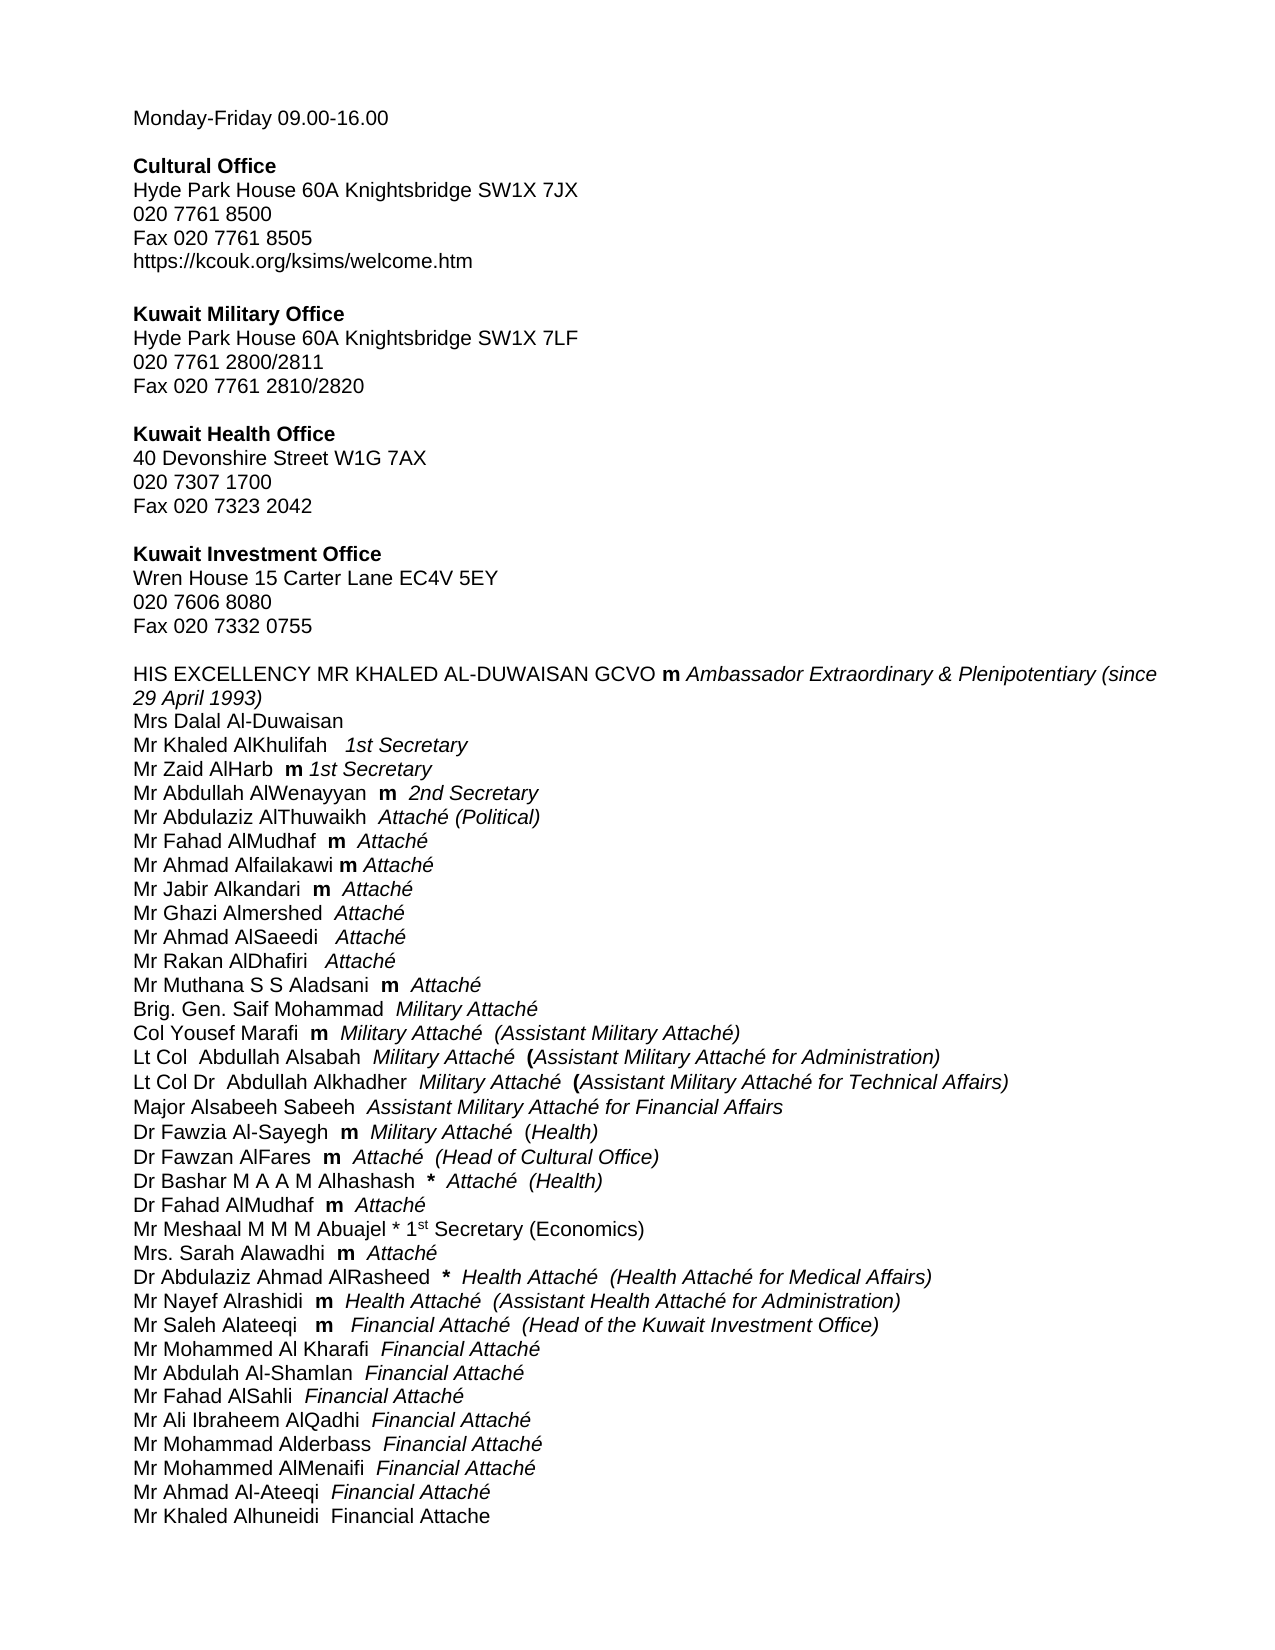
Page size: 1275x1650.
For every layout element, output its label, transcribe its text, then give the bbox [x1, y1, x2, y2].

text Wren House 15 Carter Lane EC4V 5EY [133, 566, 1181, 589]
text https://kcouk.org/ksims/welcome.htm [133, 249, 1181, 273]
text Major Alsabeeh Sabeeh Assistant Military Attaché for Financial Affairs [133, 1095, 1181, 1120]
text Mr Zaid AlHarb m 1st Secretary [133, 757, 1181, 781]
text Mr Mohammad Alderbass Financial Attaché [133, 1432, 1181, 1456]
text Mr Jabir Alkandari m Attaché [133, 877, 1181, 901]
text Kuwait Investment Office [133, 542, 1181, 566]
text Mr Ali Ibraheem AlQadhi Financial Attaché [133, 1408, 1181, 1432]
text Mr Rakan AlDhafiri Attaché [133, 949, 1181, 973]
text 020 7761 8500 [133, 201, 1181, 225]
text Dr Fahad AlMudhaf m Attaché [133, 1193, 1181, 1217]
text Dr Abdulaziz Ahmad AlRasheed * Health Attaché (Health Attaché for Medical Affairs) [133, 1264, 1181, 1288]
text Monday-Friday 09.00-16.00 [133, 106, 1181, 129]
text Mr Khaled Alhuneidi Financial Attache [133, 1504, 1181, 1528]
text Mr Ahmad Alfailakawi m Attaché [133, 853, 1181, 877]
text Fax 020 7761 2810/2820 [133, 374, 1181, 398]
text Fax 020 7332 0755 [133, 613, 1181, 637]
text Dr Bashar M A A M Alhashash * Attaché (Health) [133, 1169, 1181, 1193]
text Brig. Gen. Saif Mohammad Military Attaché [133, 997, 1181, 1021]
text Mr Muthana S S Aladsani m Attaché [133, 973, 1181, 997]
text Mr Saleh Alateeqi m Financial Attaché (Head of the Kuwait Investment Office) [133, 1312, 1181, 1336]
text 020 7307 1700 [133, 470, 1181, 494]
text 020 7761 2800/2811 [133, 350, 1181, 374]
text HIS EXCELLENCY MR KHALED AL-DUWAISAN GCVO m Ambassador Extraordinary & Plenipotentiary (since 29 April 1993) [133, 661, 1181, 709]
text Mr Abdulah Al-Shamlan Financial Attaché [133, 1360, 1181, 1384]
text Mrs Dalal Al-Duwaisan [133, 709, 1181, 733]
text Mr Ahmad AlSaeedi Attaché [133, 925, 1181, 949]
text Mr Fahad AlMudhaf m Attaché [133, 829, 1181, 853]
text Lt Col Abdullah Alsabah Military Attaché (Assistant Military Attaché for Administration) [133, 1045, 1181, 1070]
text Dr Fawzan AlFares m Attaché (Head of Cultural Office) [133, 1145, 1181, 1169]
text Mr Fahad AlSahli Financial Attaché [133, 1384, 1181, 1408]
text Kuwait Military Office [133, 302, 1181, 326]
text Kuwait Health Office [133, 422, 1181, 446]
text Mr Ahmad Al-Ateeqi Financial Attaché [133, 1480, 1181, 1504]
text Mr Mohammed AlMenaifi Financial Attaché [133, 1456, 1181, 1480]
text Dr Fawzia Al-Sayegh m Military Attaché (Health) [133, 1120, 1181, 1145]
text Mr Nayef Alrashidi m Health Attaché (Assistant Health Attaché for Administration) [133, 1288, 1181, 1312]
text Hyde Park House 60A Knightsbridge SW1X 7JX [133, 177, 1181, 201]
text Mr Ghazi Almershed Attaché [133, 901, 1181, 925]
text Fax 020 7761 8505 [133, 225, 1181, 249]
text Col Yousef Marafi m Military Attaché (Assistant Military Attaché) [133, 1021, 1181, 1045]
text Fax 020 7323 2042 [133, 494, 1181, 518]
text Mr Khaled AlKhulifah 1st Secretary [133, 733, 1181, 757]
text 40 Devonshire Street W1G 7AX [133, 446, 1181, 470]
text Mr Mohammed Al Kharafi Financial Attaché [133, 1336, 1181, 1360]
text Mr Abdullah AlWenayyan m 2nd Secretary [133, 781, 1181, 805]
text Hyde Park House 60A Knightsbridge SW1X 7LF [133, 326, 1181, 350]
text Mr Meshaal M M M Abuajel * 1st Secretary (Economics) [133, 1217, 1181, 1241]
text 020 7606 8080 [133, 589, 1181, 613]
text Mrs. Sarah Alawadhi m Attaché [133, 1241, 1181, 1264]
text Mr Abdulaziz AlThuwaikh Attaché (Political) [133, 805, 1181, 829]
text Cultural Office [133, 153, 1181, 177]
text Lt Col Dr Abdullah Alkhadher Military Attaché (Assistant Military Attaché for Technical Affairs) [133, 1070, 1181, 1095]
